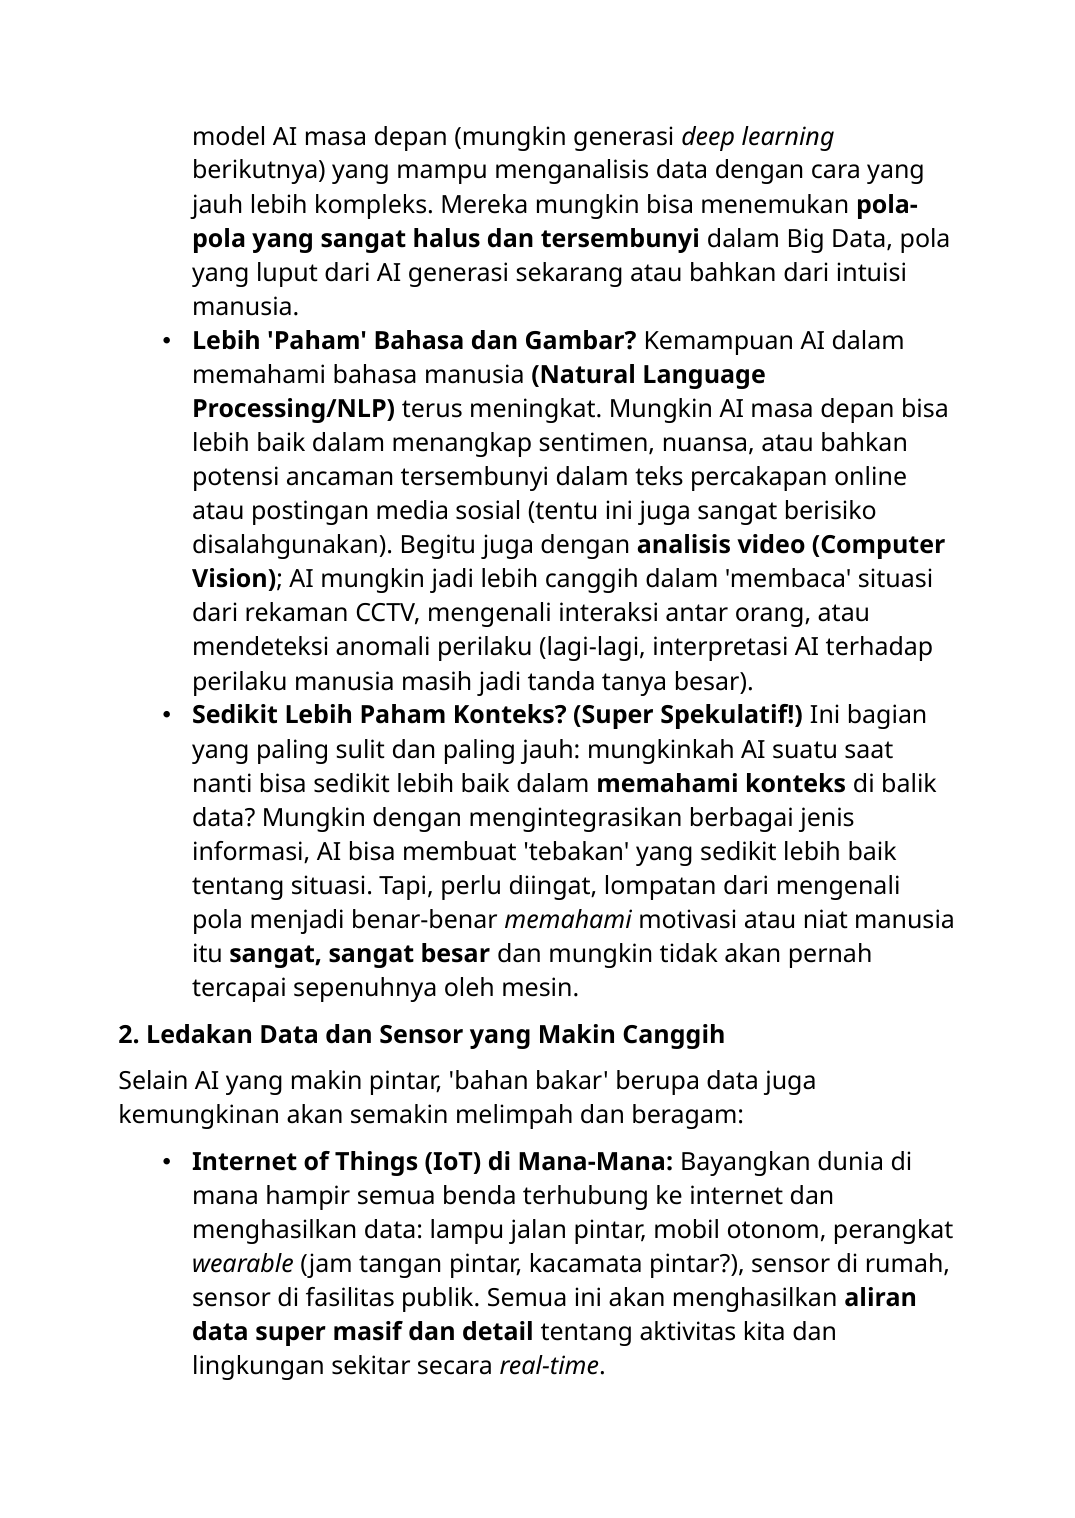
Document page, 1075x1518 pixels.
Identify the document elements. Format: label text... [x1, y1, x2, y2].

text 2. Ledakan Data dan Sensor yang Makin Canggih [118, 1016, 957, 1050]
list Internet of Things (IoT) di Mana-Mana: Bayangkan dunia di mana hampir semua benda terhubung ke internet dan menghasilkan data: lampu jalan pintar, mobil otonom, perangkat wearable (jam tangan pintar, kacamata pintar?), sensor di rumah, sensor di fasilitas publik. Semua ini akan menghasilkan aliran data super masif dan detail tentang aktivitas kita dan lingkungan sekitar secara real-time. [162, 1143, 957, 1382]
list Sedikit Lebih Paham Konteks? (Super Spekulatif!) Ini bagian yang paling sulit dan paling jauh: mungkinkah AI suatu saat nanti bisa sedikit lebih baik dalam memahami konteks di balik data? Mungkin dengan mengintegrasikan berbagai jenis informasi, AI bisa membuat 'tebakan' yang sedikit lebih baik tentang situasi. Tapi, perlu diingat, lompatan dari mengenali pola menjadi benar-benar memahami motivasi atau niat manusia itu sangat, sangat besar dan mungkin tidak akan pernah tercapai sepenuhnya oleh mesin. [162, 697, 957, 1004]
list Lebih 'Paham' Bahasa dan Gambar? Kemampuan AI dalam memahami bahasa manusia (Natural Language Processing/NLP) terus meningkat. Mungkin AI masa depan bisa lebih baik dalam menangkap sentimen, nuansa, atau bahkan potensi ancaman tersembunyi dalam teks percakapan online atau postingan media sosial (tentu ini juga sangat berisiko disalahgunakan). Begitu juga dengan analisis video (Computer Vision); AI mungkin jadi lebih canggih dalam 'membaca' situasi dari rekaman CCTV, mengenali interaksi antar orang, atau mendeteksi anomali perilaku (lagi-lagi, interpretasi AI terhadap perilaku manusia masih jadi tanda tanya besar). [162, 322, 957, 697]
list model AI masa depan (mungkin generasi deep learning berikutnya) yang mampu menganalisis data dengan cara yang jauh lebih kompleks. Mereka mungkin bisa menemukan pola-pola yang sangat halus dan tersembunyi dalam Big Data, pola yang luput dari AI generasi sekarang atau bahkan dari intuisi manusia. [162, 118, 957, 322]
text Selain AI yang makin pintar, 'bahan bakar' berupa data juga kemungkinan akan semakin melimpah dan beragam: [118, 1063, 957, 1131]
